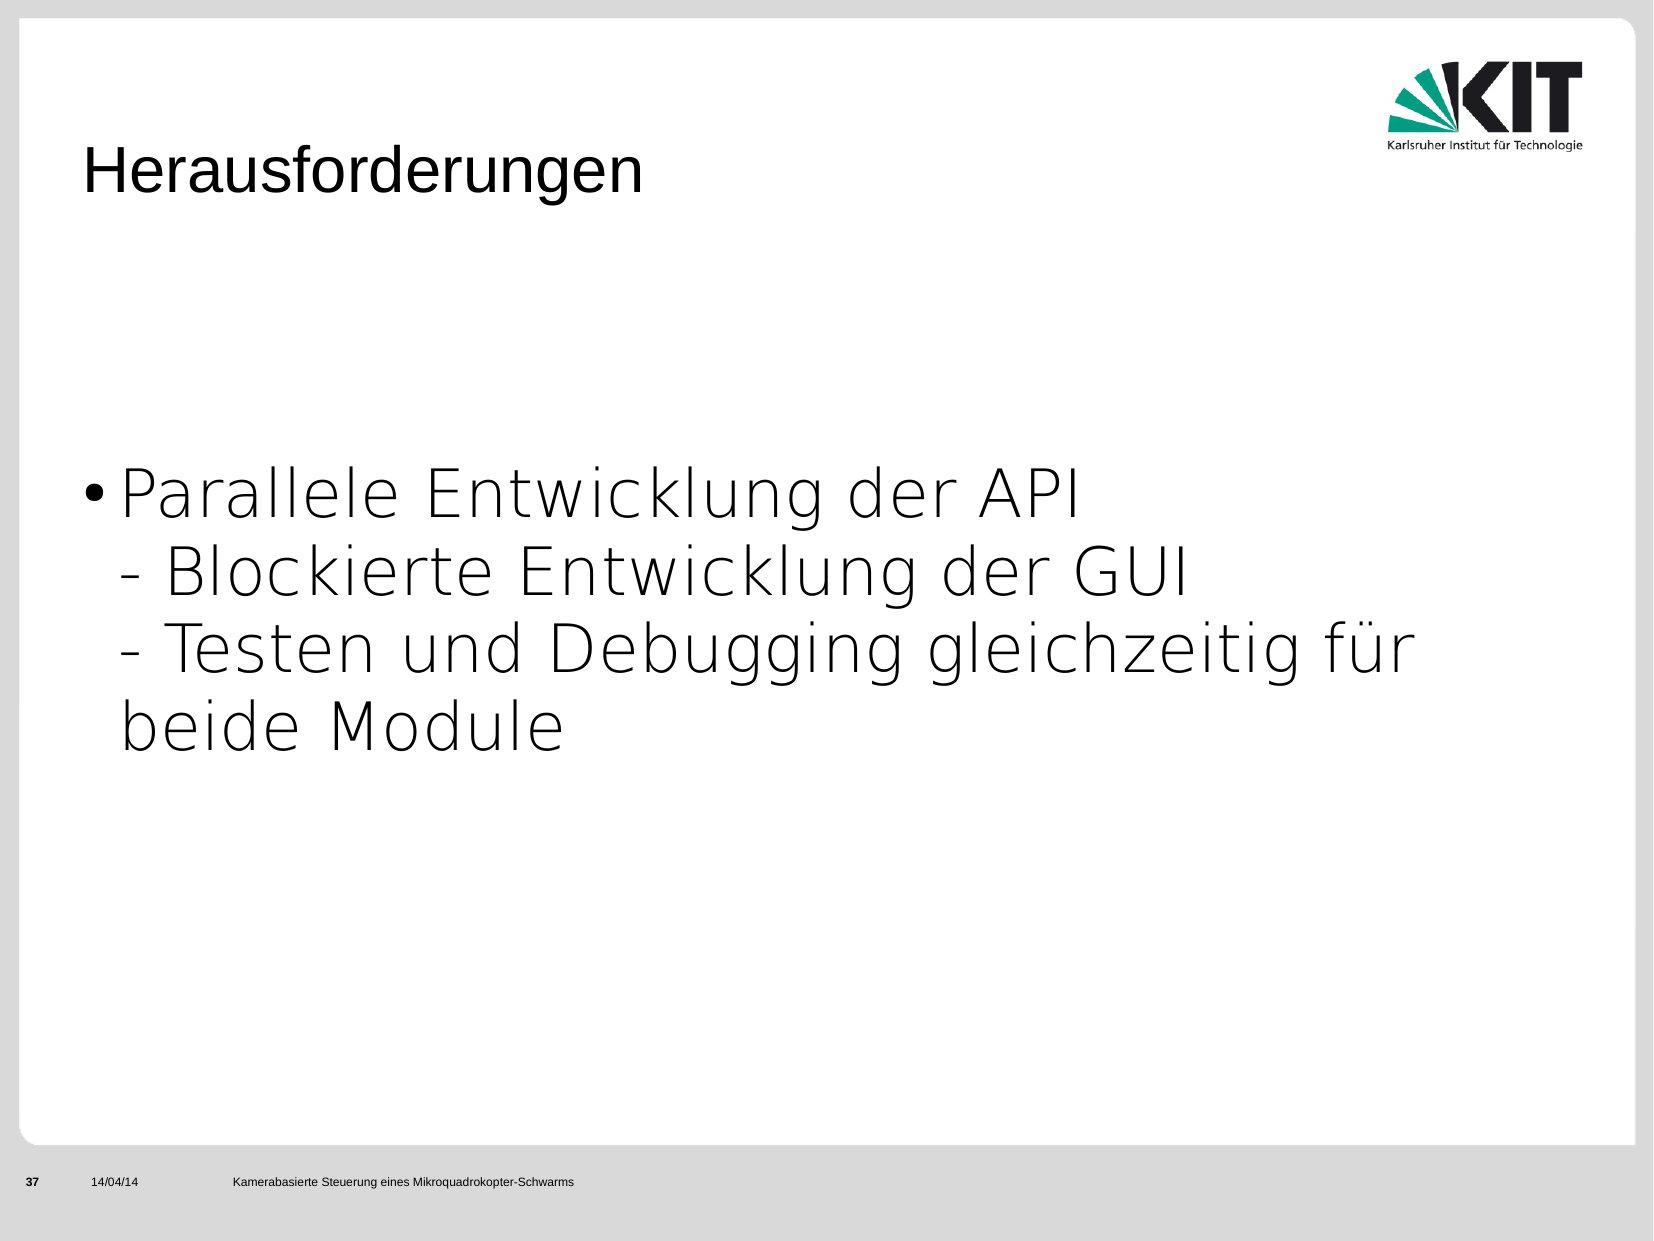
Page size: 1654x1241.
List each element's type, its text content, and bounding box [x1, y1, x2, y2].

subtitle Parallele Entwicklung der API - Blockierte Entwicklung der GUI - Testen und Debugging gleichzeitig für beide Module [82, 290, 1571, 1010]
title Herausforderungen [82, 49, 1571, 257]
picture [0, 0, 1654, 1241]
